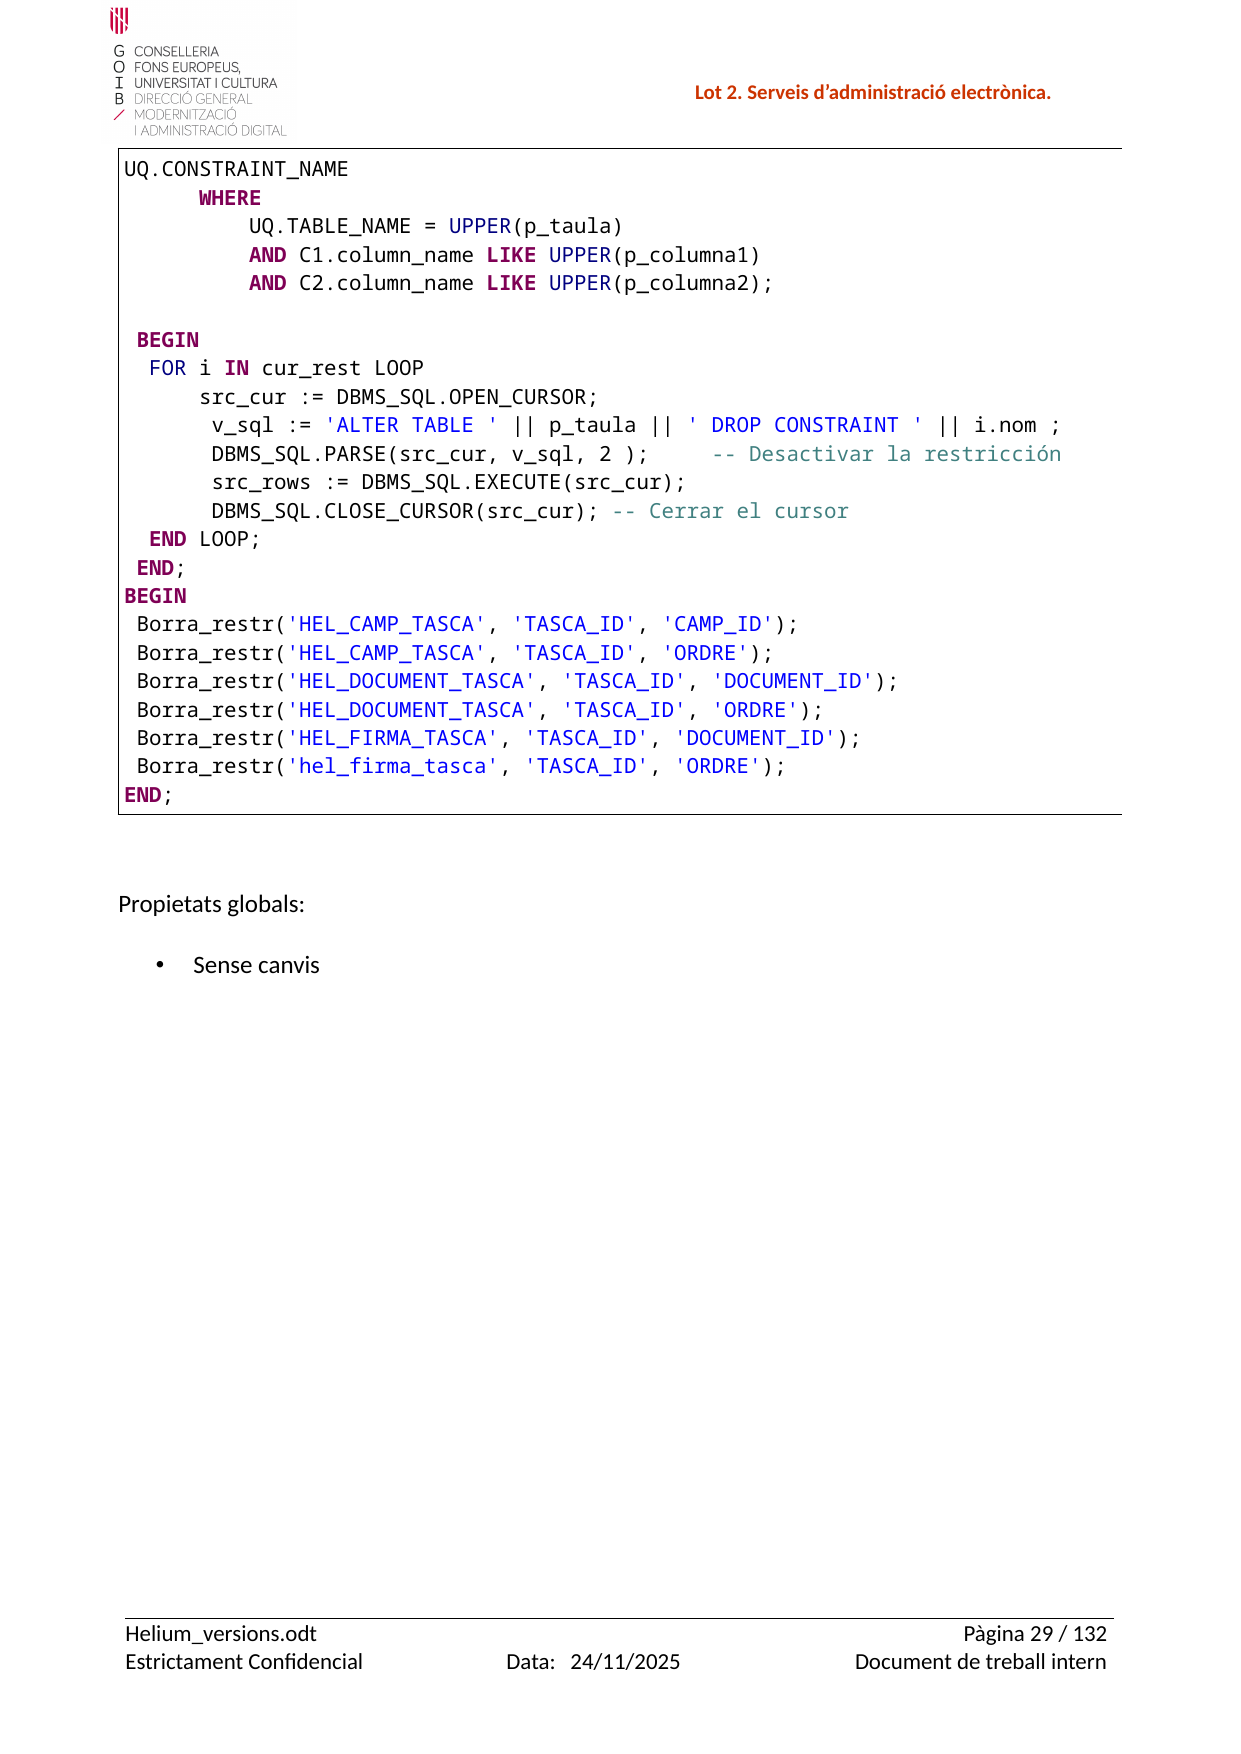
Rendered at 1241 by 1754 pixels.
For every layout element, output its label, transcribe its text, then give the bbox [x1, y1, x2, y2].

list Sense canvis [156, 949, 1122, 980]
text Propietats globals: [118, 888, 1122, 919]
picture [100, 0, 297, 144]
table_header UQ.CONSTRAINT_NAME WHERE UQ.TABLE_NAME = UPPER(p_taula) AND C1.column_name LIKE UPPER(p_columna1) AND C2.column_name LIKE UPPER(p_columna2); BEGIN FOR i IN cur_rest LOOP src_cur := DBMS_SQL.OPEN_CURSOR; v_sql := 'ALTER TABLE ' || p_taula || ' DROP CONSTRAINT ' || i.nom ; DBMS_SQL.PARSE(src_cur, v_sql, 2 ); -- Desactivar la restricción src_rows := DBMS_SQL.EXECUTE(src_cur); DBMS_SQL.CLOSE_CURSOR(src_cur); -- Cerrar el cursor END LOOP; END; BEGIN Borra_restr('HEL_CAMP_TASCA', 'TASCA_ID', 'CAMP_ID'); Borra_restr('HEL_CAMP_TASCA', 'TASCA_ID', 'ORDRE'); Borra_restr('HEL_DOCUMENT_TASCA', 'TASCA_ID', 'DOCUMENT_ID'); Borra_restr('HEL_DOCUMENT_TASCA', 'TASCA_ID', 'ORDRE'); Borra_restr('HEL_FIRMA_TASCA', 'TASCA_ID', 'DOCUMENT_ID'); Borra_restr('hel_firma_tasca', 'TASCA_ID', 'ORDRE'); END; [119, 149, 1122, 814]
